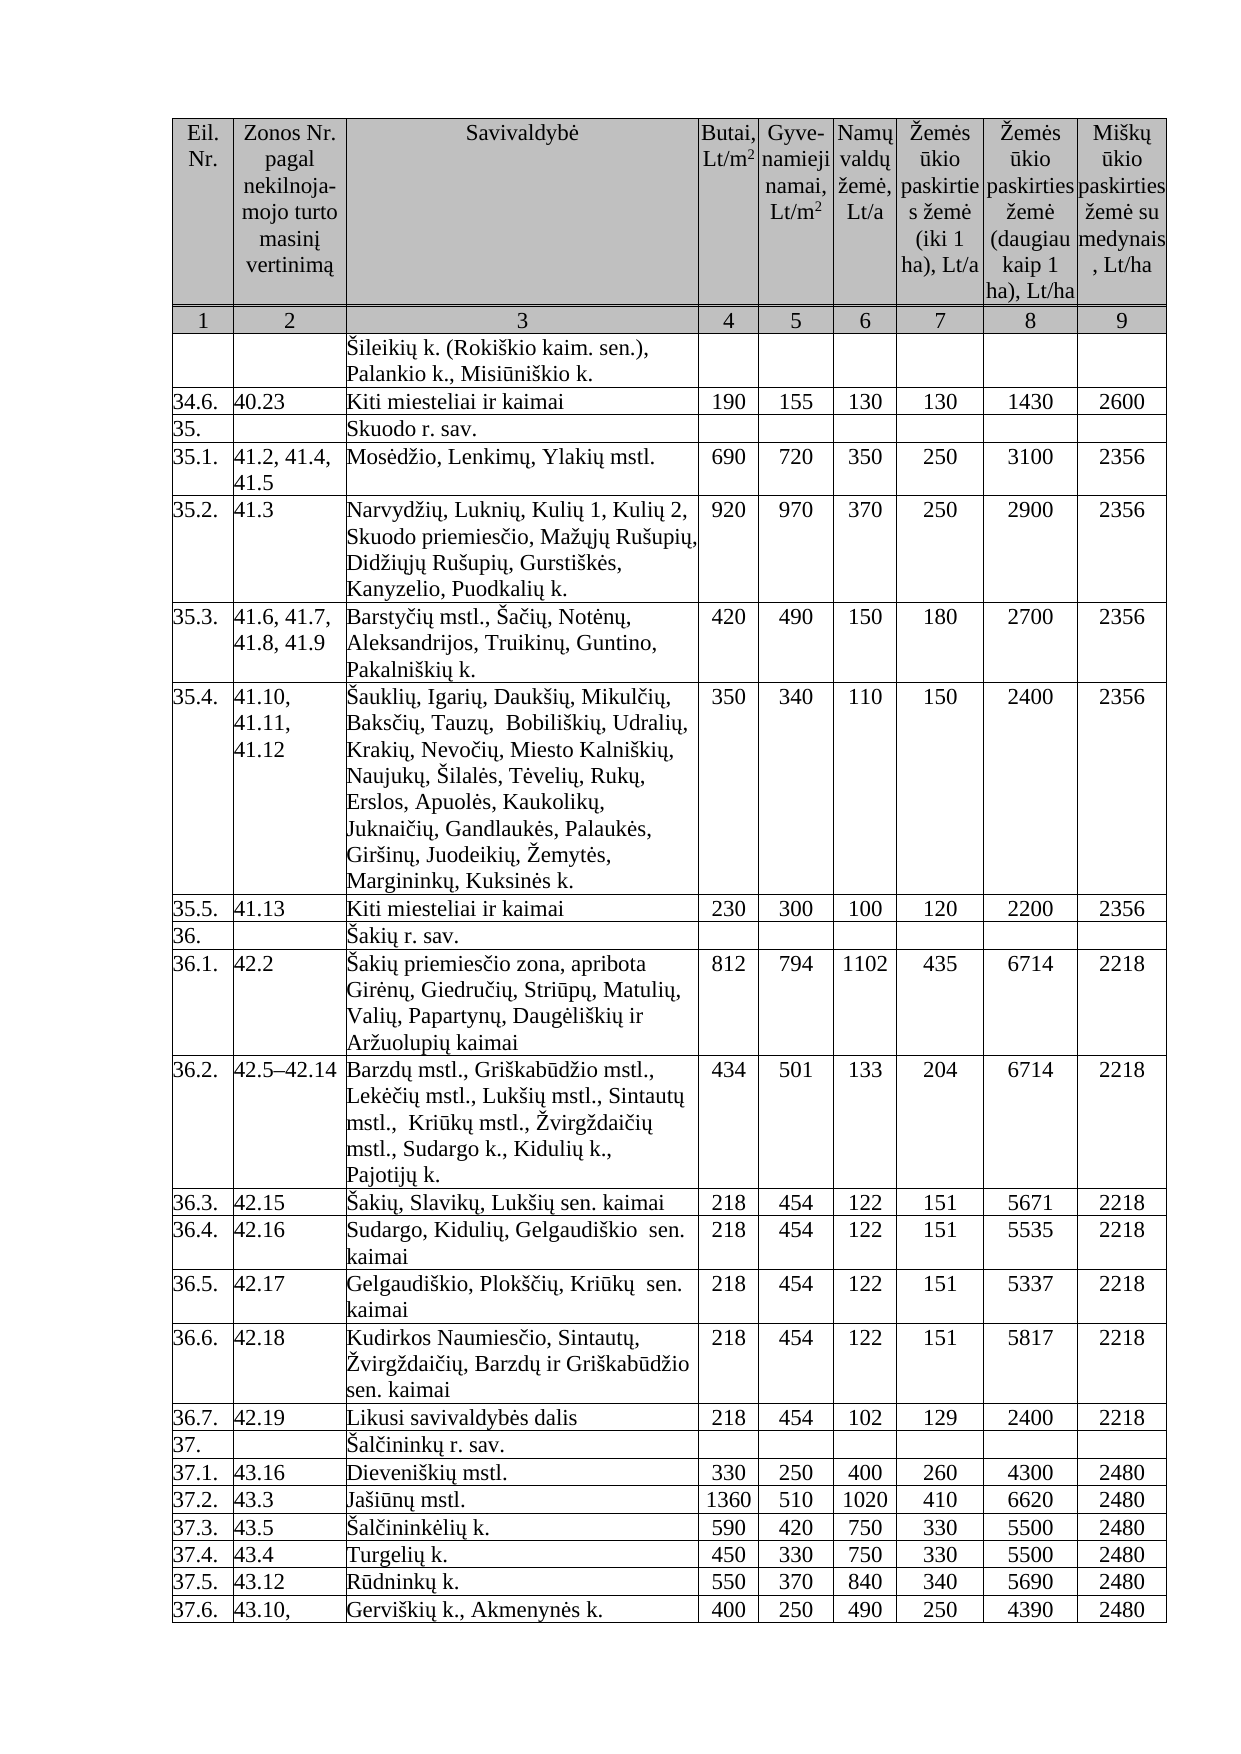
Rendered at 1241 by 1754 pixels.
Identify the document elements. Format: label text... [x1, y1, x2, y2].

table_cell 102 [834, 1404, 896, 1430]
table_cell 2 [234, 307, 346, 333]
table_cell [897, 415, 983, 442]
table_cell 2480 [1078, 1541, 1166, 1567]
table_cell 151 [897, 1270, 983, 1323]
table_cell 370 [759, 1568, 833, 1595]
table_cell 7 [897, 307, 983, 333]
table_cell 43.4 [234, 1541, 346, 1567]
table_cell 6620 [984, 1486, 1077, 1512]
table_cell 110 [834, 683, 896, 894]
table_cell 230 [699, 895, 758, 921]
table_cell 218 [699, 1270, 758, 1323]
table_header Žemės ūkio paskirties žemė (daugiau kaip 1 ha), Lt/ha [984, 119, 1077, 304]
table_cell 151 [897, 1216, 983, 1269]
table_cell 2218 [1078, 1189, 1166, 1215]
table_cell [984, 415, 1077, 442]
table_cell 510 [759, 1486, 833, 1512]
table_cell [759, 1431, 833, 1458]
table_cell 590 [699, 1514, 758, 1540]
table_cell 34.6. [173, 388, 233, 414]
table_cell 151 [897, 1189, 983, 1215]
table_cell 41.3 [234, 496, 346, 602]
table_cell 37.3. [173, 1514, 233, 1540]
table_header Gyve-namieji namai, Lt/m2 [759, 119, 833, 304]
table_cell [897, 922, 983, 949]
table_cell 43.10, [234, 1596, 346, 1622]
table_cell 420 [759, 1514, 833, 1540]
table_cell 122 [834, 1324, 896, 1403]
table_cell 400 [834, 1459, 896, 1485]
table_cell 42.15 [234, 1189, 346, 1215]
table_cell 36.5. [173, 1270, 233, 1323]
table_cell 434 [699, 1056, 758, 1188]
table_cell 129 [897, 1404, 983, 1430]
table_cell 35.5. [173, 895, 233, 921]
table_cell 2218 [1078, 1056, 1166, 1188]
table_cell 2200 [984, 895, 1077, 921]
table_cell 720 [759, 443, 833, 495]
table_cell 36.6. [173, 1324, 233, 1403]
table_cell [1078, 415, 1166, 442]
table_cell 5337 [984, 1270, 1077, 1323]
table_cell 133 [834, 1056, 896, 1188]
table_cell Gelgaudiškio, Plokščių, Kriūkų sen. kaimai [347, 1270, 698, 1323]
table_cell 1 [173, 307, 233, 333]
table_cell Gerviškių k., Akmenynės k. [347, 1596, 698, 1622]
table_cell 2400 [984, 683, 1077, 894]
table_cell [1078, 922, 1166, 949]
table_cell [897, 334, 983, 387]
table_cell 43.16 [234, 1459, 346, 1485]
table_cell 400 [699, 1596, 758, 1622]
table_cell [234, 1431, 346, 1458]
table_cell 122 [834, 1216, 896, 1269]
table_cell 42.5–42.14 [234, 1056, 346, 1188]
table_cell 42.17 [234, 1270, 346, 1323]
table_cell 36.4. [173, 1216, 233, 1269]
table_cell 155 [759, 388, 833, 414]
table_cell [1078, 1431, 1166, 1458]
table_cell 250 [897, 496, 983, 602]
table_cell 122 [834, 1270, 896, 1323]
table_cell 37.4. [173, 1541, 233, 1567]
table_cell Dieveniškių mstl. [347, 1459, 698, 1485]
table_cell 37.6. [173, 1596, 233, 1622]
table_cell [234, 334, 346, 387]
table_cell [699, 334, 758, 387]
table_cell [234, 415, 346, 442]
table_cell 150 [834, 603, 896, 682]
table_cell 36.7. [173, 1404, 233, 1430]
table_cell 3 [347, 307, 698, 333]
table_cell 750 [834, 1514, 896, 1540]
table_cell 5 [759, 307, 833, 333]
table_cell 920 [699, 496, 758, 602]
table_cell 41.2, 41.4, 41.5 [234, 443, 346, 495]
table_cell 41.10, 41.11, 41.12 [234, 683, 346, 894]
table_cell 2480 [1078, 1486, 1166, 1512]
table_header Savivaldybė [347, 119, 698, 304]
table_cell 6714 [984, 1056, 1077, 1188]
table_cell 36.1. [173, 950, 233, 1055]
table_cell 450 [699, 1541, 758, 1567]
table_cell 150 [897, 683, 983, 894]
table_cell 41.6, 41.7, 41.8, 41.9 [234, 603, 346, 682]
table_cell 2600 [1078, 388, 1166, 414]
table_cell 130 [897, 388, 983, 414]
table_cell [759, 415, 833, 442]
table_cell [759, 922, 833, 949]
table_cell 35.1. [173, 443, 233, 495]
table_cell Jašiūnų mstl. [347, 1486, 698, 1512]
table_header Namų valdų žemė, Lt/a [834, 119, 896, 304]
table_cell [699, 922, 758, 949]
table_cell Barstyčių mstl., Šačių, Notėnų, Aleksandrijos, Truikinų, Guntino, Pakalniškių k. [347, 603, 698, 682]
table_cell 218 [699, 1189, 758, 1215]
table_cell 5817 [984, 1324, 1077, 1403]
table_cell 9 [1078, 307, 1166, 333]
table_cell 35.4. [173, 683, 233, 894]
table_cell 454 [759, 1270, 833, 1323]
table_cell 5535 [984, 1216, 1077, 1269]
table_cell 43.3 [234, 1486, 346, 1512]
table_cell 43.5 [234, 1514, 346, 1540]
table_cell 2356 [1078, 443, 1166, 495]
table_cell 151 [897, 1324, 983, 1403]
table_cell 120 [897, 895, 983, 921]
table_header Butai, Lt/m2 [699, 119, 758, 304]
table_cell 970 [759, 496, 833, 602]
table_cell 130 [834, 388, 896, 414]
table_cell 690 [699, 443, 758, 495]
table_cell 35.3. [173, 603, 233, 682]
table_cell 2218 [1078, 950, 1166, 1055]
table_cell 36. [173, 922, 233, 949]
table_cell 340 [897, 1568, 983, 1595]
table_cell [834, 1431, 896, 1458]
table_cell 218 [699, 1216, 758, 1269]
table_cell [1078, 334, 1166, 387]
table_cell Kiti miesteliai ir kaimai [347, 895, 698, 921]
table_cell Šauklių, Igarių, Daukšių, Mikulčių, Baksčių, Tauzų, Bobiliškių, Udralių, Krakių, Nevočių, Miesto Kalniškių, Naujukų, Šilalės, Tėvelių, Rukų, Erslos, Apuolės, Kaukolikų, Juknaičių, Gandlaukės, Palaukės, Giršinų, Juodeikių, Žemytės, Margininkų, Kuksinės k. [347, 683, 698, 894]
table_cell 2480 [1078, 1568, 1166, 1595]
table_cell 330 [897, 1514, 983, 1540]
table_cell Šakių priemiesčio zona, apribota Girėnų, Giedručių, Striūpų, Matulių, Valių, Papartynų, Daugėliškių ir Aržuolupių kaimai [347, 950, 698, 1055]
table_cell 36.3. [173, 1189, 233, 1215]
table_cell 2218 [1078, 1270, 1166, 1323]
table_cell 250 [759, 1596, 833, 1622]
table_cell 250 [759, 1459, 833, 1485]
table_cell 840 [834, 1568, 896, 1595]
table_cell 41.13 [234, 895, 346, 921]
table_cell 501 [759, 1056, 833, 1188]
table_cell 454 [759, 1216, 833, 1269]
table_cell [834, 922, 896, 949]
table_cell 218 [699, 1404, 758, 1430]
table_cell 420 [699, 603, 758, 682]
table_cell 454 [759, 1404, 833, 1430]
table_cell 300 [759, 895, 833, 921]
table_cell [984, 334, 1077, 387]
table_cell 750 [834, 1541, 896, 1567]
table_cell Sudargo, Kidulių, Gelgaudiškio sen. kaimai [347, 1216, 698, 1269]
table_cell 5500 [984, 1541, 1077, 1567]
table_cell 330 [759, 1541, 833, 1567]
table_cell 8 [984, 307, 1077, 333]
table_cell 454 [759, 1189, 833, 1215]
table_header Eil. Nr. [173, 119, 233, 304]
table_cell 250 [897, 1596, 983, 1622]
table_cell 490 [834, 1596, 896, 1622]
table_cell 2480 [1078, 1459, 1166, 1485]
table_cell 1020 [834, 1486, 896, 1512]
table_cell [984, 1431, 1077, 1458]
table_cell 42.18 [234, 1324, 346, 1403]
table_cell [897, 1431, 983, 1458]
table_cell 122 [834, 1189, 896, 1215]
table_cell 100 [834, 895, 896, 921]
table_cell Šakių r. sav. [347, 922, 698, 949]
table_cell [834, 415, 896, 442]
table_cell 2218 [1078, 1324, 1166, 1403]
table_cell 2480 [1078, 1596, 1166, 1622]
table_cell 37.2. [173, 1486, 233, 1512]
table_cell 2218 [1078, 1404, 1166, 1430]
table_cell 2356 [1078, 895, 1166, 921]
table_cell [699, 415, 758, 442]
table_header Žemės ūkio paskirties žemė (iki 1 ha), Lt/a [897, 119, 983, 304]
table_cell 5690 [984, 1568, 1077, 1595]
table_cell Skuodo r. sav. [347, 415, 698, 442]
table_cell 350 [834, 443, 896, 495]
table_header Zonos Nr. pagal nekilnoja-mojo turto masinį vertinimą [234, 119, 346, 304]
table_cell 43.12 [234, 1568, 346, 1595]
table_cell 37. [173, 1431, 233, 1458]
table_cell 340 [759, 683, 833, 894]
table_cell 812 [699, 950, 758, 1055]
table_header Miškų ūkio paskirties žemė su medynais, Lt/ha [1078, 119, 1166, 304]
table_cell 40.23 [234, 388, 346, 414]
table_cell 190 [699, 388, 758, 414]
table_cell 5671 [984, 1189, 1077, 1215]
table_cell Kudirkos Naumiesčio, Sintautų, Žvirgždaičių, Barzdų ir Griškabūdžio sen. kaimai [347, 1324, 698, 1403]
table_cell [234, 922, 346, 949]
table_cell 42.19 [234, 1404, 346, 1430]
table_cell [173, 334, 233, 387]
table_cell Rūdninkų k. [347, 1568, 698, 1595]
table_cell Šileikių k. (Rokiškio kaim. sen.), Palankio k., Misiūniškio k. [347, 334, 698, 387]
table_cell 42.2 [234, 950, 346, 1055]
table_cell 37.5. [173, 1568, 233, 1595]
table_cell 2480 [1078, 1514, 1166, 1540]
table_cell 330 [699, 1459, 758, 1485]
table_cell 2218 [1078, 1216, 1166, 1269]
table_cell 370 [834, 496, 896, 602]
table_cell 204 [897, 1056, 983, 1188]
table_cell 2700 [984, 603, 1077, 682]
table_cell 180 [897, 603, 983, 682]
table_cell 2356 [1078, 683, 1166, 894]
table_cell 2400 [984, 1404, 1077, 1430]
table_cell Šakių, Slavikų, Lukšių sen. kaimai [347, 1189, 698, 1215]
table_cell 350 [699, 683, 758, 894]
table_cell 1360 [699, 1486, 758, 1512]
table_cell 218 [699, 1324, 758, 1403]
table_cell Mosėdžio, Lenkimų, Ylakių mstl. [347, 443, 698, 495]
table_cell 435 [897, 950, 983, 1055]
table_cell 2356 [1078, 603, 1166, 682]
table_cell 490 [759, 603, 833, 682]
table_cell 794 [759, 950, 833, 1055]
table_cell 410 [897, 1486, 983, 1512]
table_cell Turgelių k. [347, 1541, 698, 1567]
table_cell [984, 922, 1077, 949]
table_cell 1102 [834, 950, 896, 1055]
table_cell Narvydžių, Luknių, Kulių 1, Kulių 2, Skuodo priemiesčio, Mažųjų Rušupių, Didžiųjų Rušupių, Gurstiškės, Kanyzelio, Puodkalių k. [347, 496, 698, 602]
table_cell 2900 [984, 496, 1077, 602]
table_cell 36.2. [173, 1056, 233, 1188]
table_cell [759, 334, 833, 387]
table_cell 2356 [1078, 496, 1166, 602]
table_cell 42.16 [234, 1216, 346, 1269]
table_cell Barzdų mstl., Griškabūdžio mstl., Lekėčių mstl., Lukšių mstl., Sintautų mstl., Kriūkų mstl., Žvirgždaičių mstl., Sudargo k., Kidulių k., Pajotijų k. [347, 1056, 698, 1188]
table_cell 330 [897, 1541, 983, 1567]
table_cell [699, 1431, 758, 1458]
table_cell 6 [834, 307, 896, 333]
table_cell 37.1. [173, 1459, 233, 1485]
table_cell Kiti miesteliai ir kaimai [347, 388, 698, 414]
table_cell 454 [759, 1324, 833, 1403]
table_cell Šalčininkų r. sav. [347, 1431, 698, 1458]
table_cell 5500 [984, 1514, 1077, 1540]
table_cell 550 [699, 1568, 758, 1595]
table_cell 35. [173, 415, 233, 442]
table_cell 4300 [984, 1459, 1077, 1485]
table_cell 1430 [984, 388, 1077, 414]
table_cell [834, 334, 896, 387]
table_cell 4 [699, 307, 758, 333]
table_cell Likusi savivaldybės dalis [347, 1404, 698, 1430]
table_cell 4390 [984, 1596, 1077, 1622]
table_cell 250 [897, 443, 983, 495]
table_cell Šalčininkėlių k. [347, 1514, 698, 1540]
table_cell 6714 [984, 950, 1077, 1055]
table_cell 260 [897, 1459, 983, 1485]
table_cell 3100 [984, 443, 1077, 495]
table_cell 35.2. [173, 496, 233, 602]
